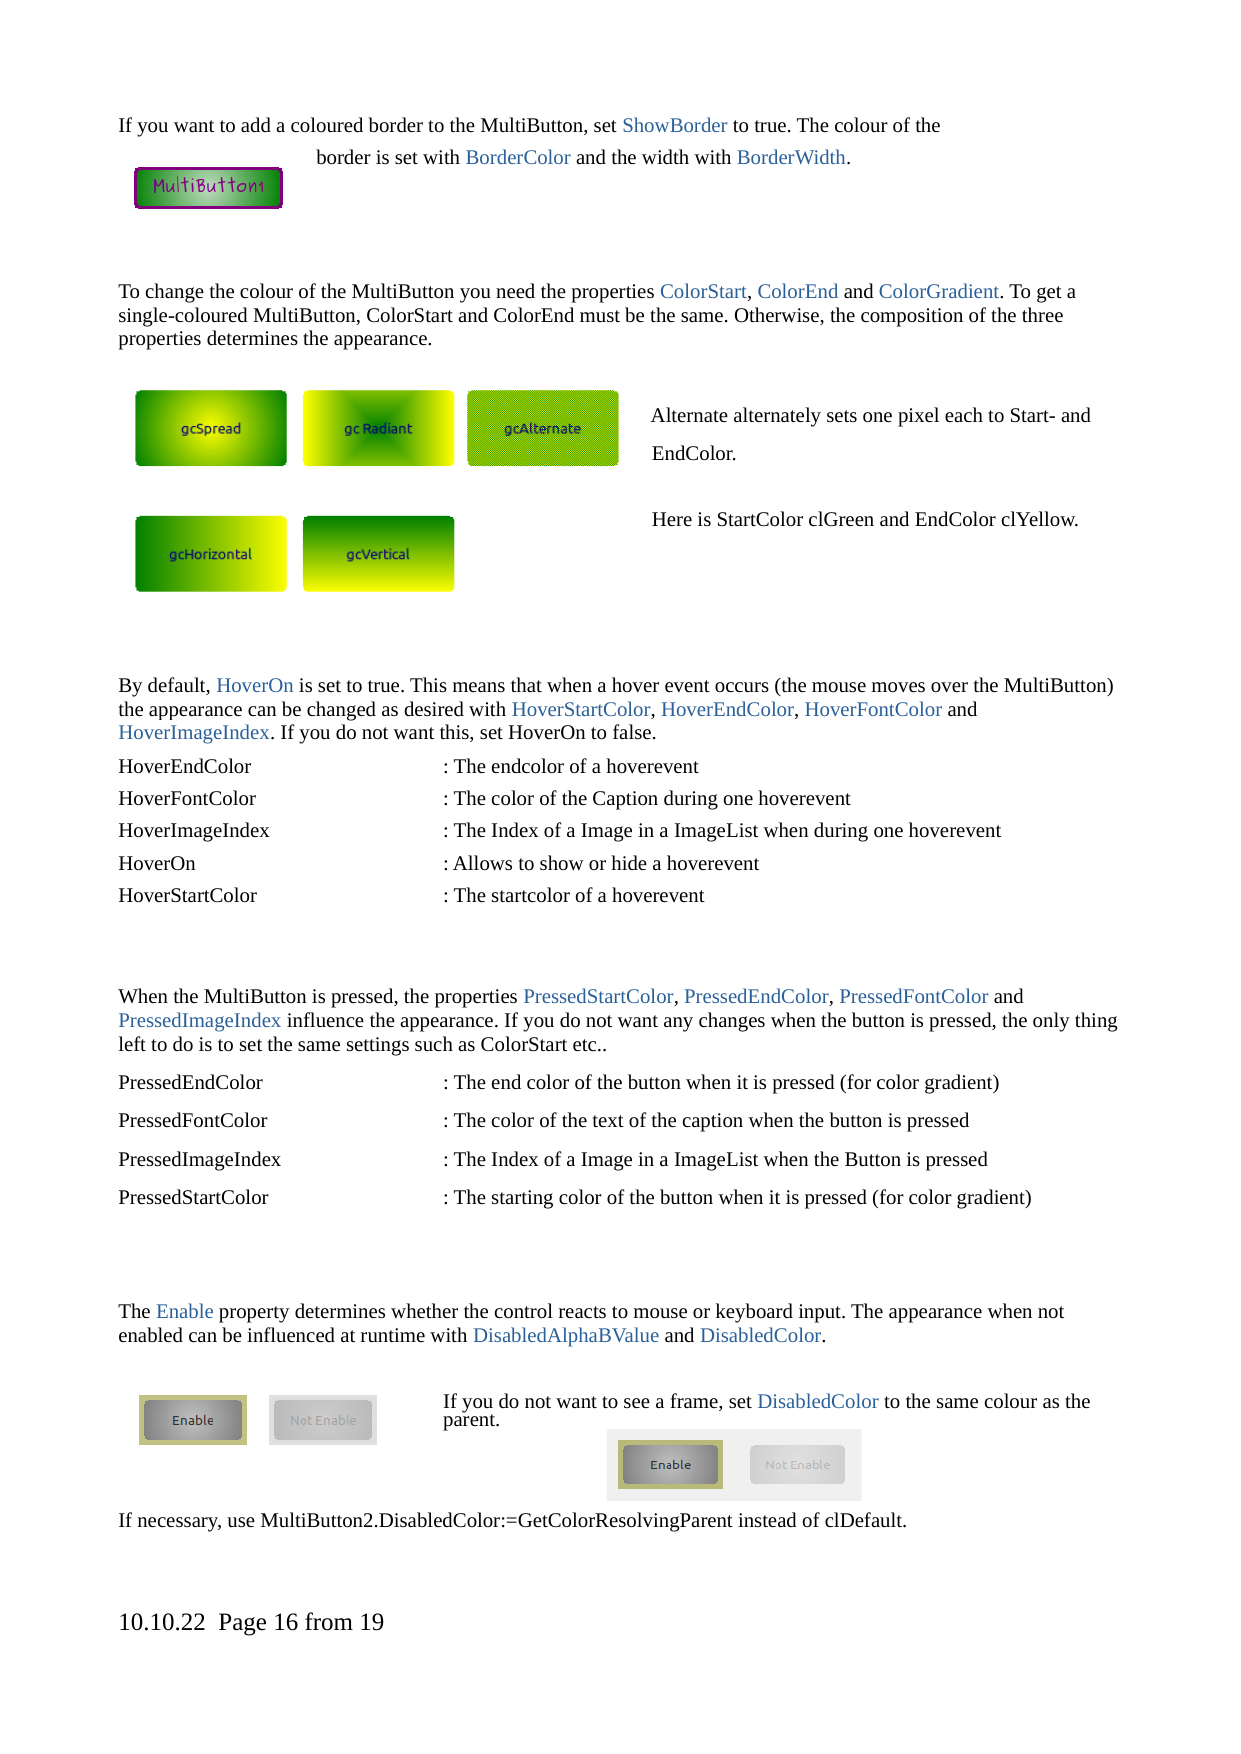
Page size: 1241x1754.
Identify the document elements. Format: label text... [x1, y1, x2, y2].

text HoverEndColor : The endcolor of a hoverevent [118, 759, 1122, 777]
picture [122, 1374, 394, 1460]
text EndColor. [637, 442, 1122, 465]
text Alternate alternately sets one pixel each to Start- and [637, 403, 1122, 427]
text HoverImageIndex : The Index of a Image in a ImageList when during one hoverevent [118, 824, 1122, 841]
text PressedStartColor : The starting color of the button when it is pressed (for color gradient) [118, 1185, 1122, 1209]
text When the MultiButton is pressed, the properties PressedStartColor, PressedEndColor, PressedFontColor and PressedImageIndex influence the appearance. If you do not want any changes when the button is pressed, the only thing left to do is to set the same settings such as ColorStart etc.. [118, 985, 1122, 1056]
text To change the colour of the MultiButton you need the properties ColorStart, ColorEnd and ColorGradient. To get a single-coloured MultiButton, ColorStart and ColorEnd must be the same. Otherwise, the composition of the three properties determines the appearance. [118, 279, 1122, 351]
text border is set with BorderColor and the width with BorderWidth. [118, 150, 1122, 168]
picture [116, 375, 637, 608]
text Here is StartColor clGreen and EndColor clYellow. [637, 512, 1122, 530]
text If you do not want to see a frame, set DisabledColor to the same colour as the parent. [394, 1394, 1122, 1429]
picture [606, 1429, 862, 1501]
text If you want to add a coloured border to the MultiButton, set ShowBorder to true. The colour of the [118, 118, 1122, 136]
text HoverFontColor : The color of the Caption during one hoverevent [118, 791, 1122, 809]
text By default, HoverOn is set to true. This means that when a hover event occurs (the mouse moves over the MultiButton) the appearance can be changed as desired with HoverStartColor, HoverEndColor, HoverFontColor and HoverImageIndex. If you do not want this, set HoverOn to false. [118, 673, 1122, 744]
text PressedImageIndex : The Index of a Image in a ImageList when the Button is pressed [118, 1147, 1122, 1171]
text HoverStartColor : The startcolor of a hoverevent [118, 888, 1122, 906]
text HoverOn : Allows to show or hide a hoverevent [118, 856, 1122, 874]
text PressedFontColor : The color of the text of the caption when the button is pressed [118, 1109, 1122, 1132]
text The Enable property determines whether the control reacts to mouse or keyboard input. The appearance when not enabled can be influenced at runtime with DisabledAlphaBValue and DisabledColor. [118, 1300, 1122, 1347]
text PressedEndColor : The end color of the button when it is pressed (for color gradient) [118, 1071, 1122, 1094]
picture [119, 153, 296, 226]
text If necessary, use MultiButton2.DisabledColor:=GetColorResolvingParent instead of clDefault. [118, 1509, 1122, 1532]
